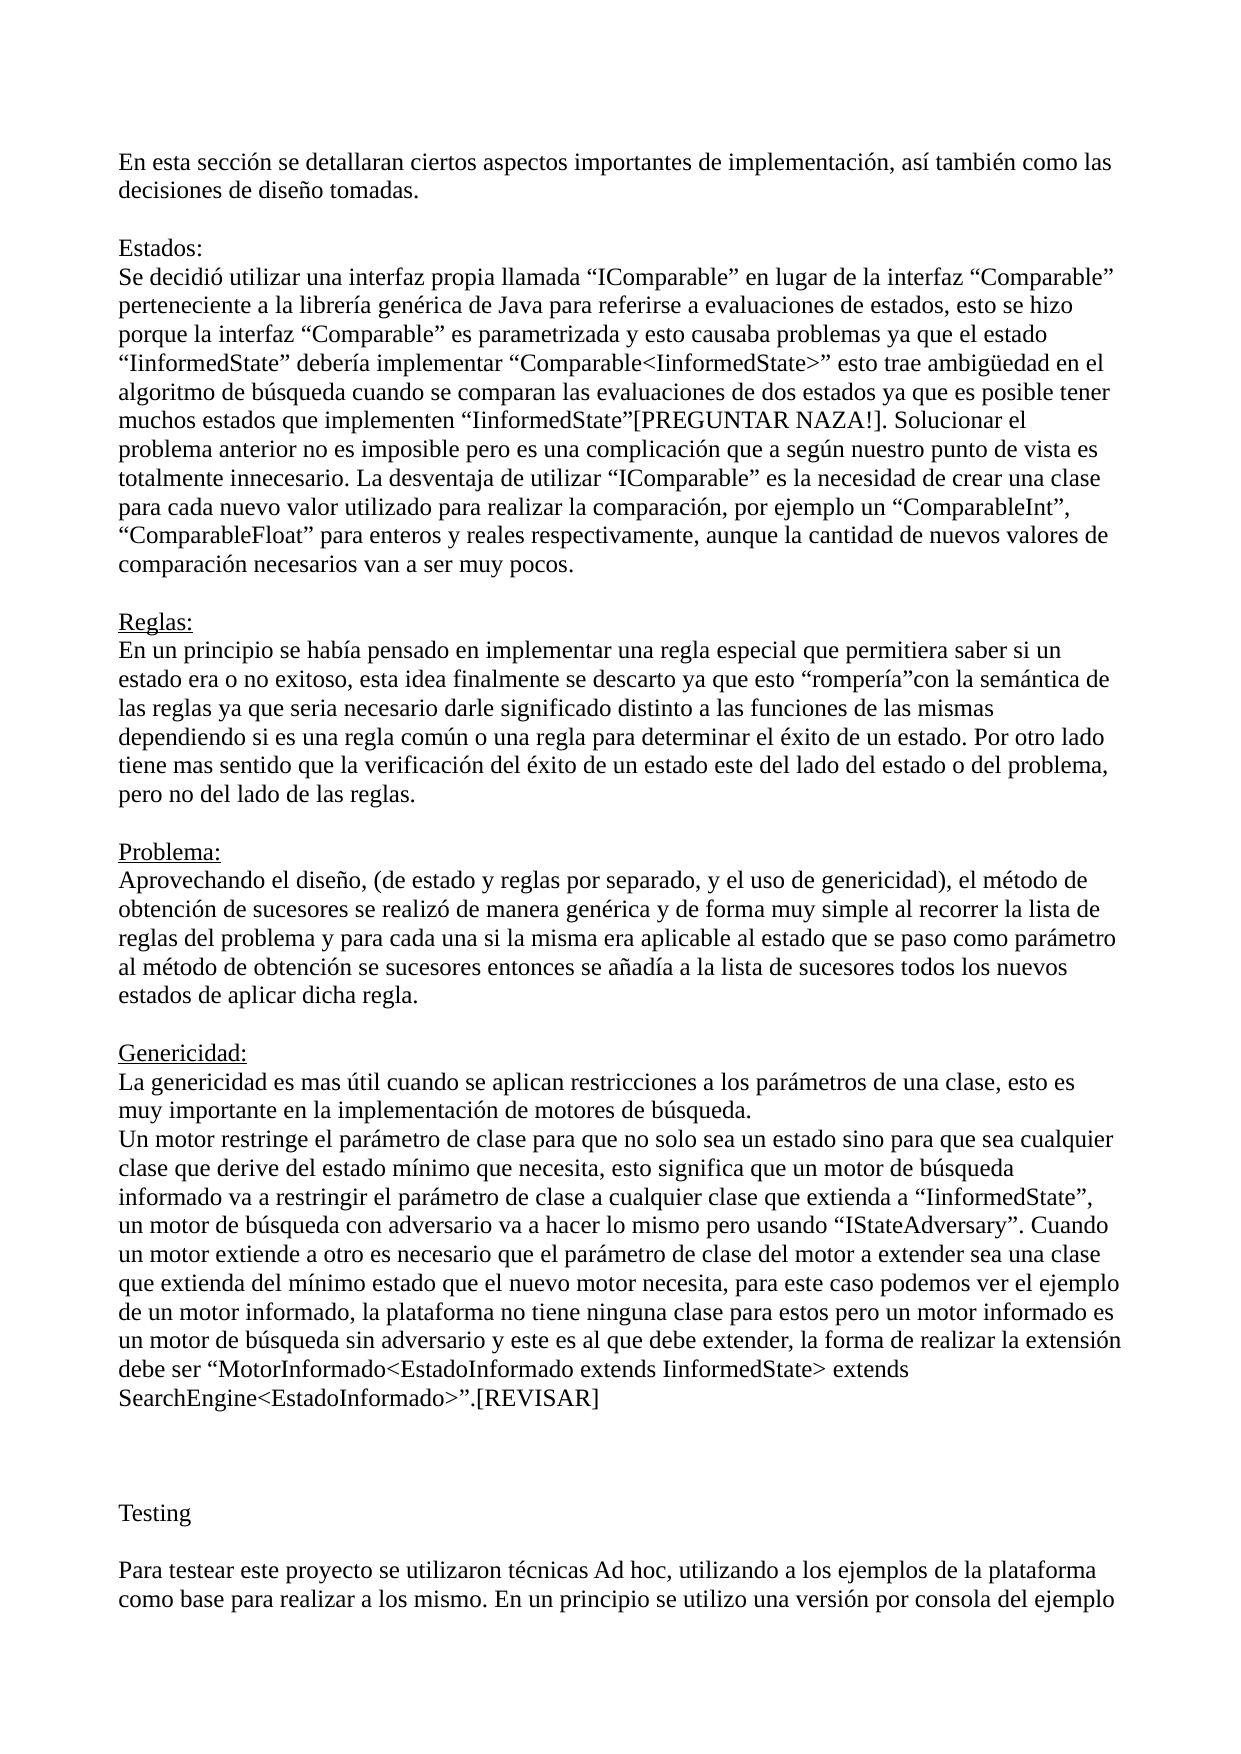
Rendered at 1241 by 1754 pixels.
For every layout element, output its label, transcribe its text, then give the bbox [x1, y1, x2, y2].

text Para testear este proyecto se utilizaron técnicas Ad hoc, utilizando a los ejemplos de la plataforma como base para realizar a los mismo. En un principio se utilizo una versión por consola del ejemplo [118, 1556, 1122, 1613]
text Problema: [118, 837, 1122, 866]
text Testing [118, 1498, 1122, 1527]
text Se decidió utilizar una interfaz propia llamada “IComparable” en lugar de la interfaz “Comparable” perteneciente a la librería genérica de Java para referirse a evaluaciones de estados, esto se hizo porque la interfaz “Comparable” es parametrizada y esto causaba problemas ya que el estado “IinformedState” debería implementar “Comparable<IinformedState>” esto trae ambigüedad en el algoritmo de búsqueda cuando se comparan las evaluaciones de dos estados ya que es posible tener muchos estados que implementen “IinformedState”[PREGUNTAR NAZA!]. Solucionar el problema anterior no es imposible pero es una complicación que a según nuestro punto de vista es totalmente innecesario. La desventaja de utilizar “IComparable” es la necesidad de crear una clase para cada nuevo valor utilizado para realizar la comparación, por ejemplo un “ComparableInt”, “ComparableFloat” para enteros y reales respectivamente, aunque la cantidad de nuevos valores de comparación necesarios van a ser muy pocos. [118, 262, 1122, 578]
text En un principio se había pensado en implementar una regla especial que permitiera saber si un estado era o no exitoso, esta idea finalmente se descarto ya que esto “rompería”con la semántica de las reglas ya que seria necesario darle significado distinto a las funciones de las mismas dependiendo si es una regla común o una regla para determinar el éxito de un estado. Por otro lado tiene mas sentido que la verificación del éxito de un estado este del lado del estado o del problema, pero no del lado de las reglas. [118, 636, 1122, 808]
text Genericidad: [118, 1038, 1122, 1067]
text Aprovechando el diseño, (de estado y reglas por separado, y el uso de genericidad), el método de obtención de sucesores se realizó de manera genérica y de forma muy simple al recorrer la lista de reglas del problema y para cada una si la misma era aplicable al estado que se paso como parámetro al método de obtención se sucesores entonces se añadía a la lista de sucesores todos los nuevos estados de aplicar dicha regla. [118, 866, 1122, 1009]
text Reglas: [118, 607, 1122, 636]
text Un motor restringe el parámetro de clase para que no solo sea un estado sino para que sea cualquier clase que derive del estado mínimo que necesita, esto significa que un motor de búsqueda informado va a restringir el parámetro de clase a cualquier clase que extienda a “IinformedState”, un motor de búsqueda con adversario va a hacer lo mismo pero usando “IStateAdversary”. Cuando un motor extiende a otro es necesario que el parámetro de clase del motor a extender sea una clase que extienda del mínimo estado que el nuevo motor necesita, para este caso podemos ver el ejemplo de un motor informado, la plataforma no tiene ninguna clase para estos pero un motor informado es un motor de búsqueda sin adversario y este es al que debe extender, la forma de realizar la extensión debe ser “MotorInformado<EstadoInformado extends IinformedState> extends SearchEngine<EstadoInformado>”.[REVISAR] [118, 1124, 1122, 1412]
text La genericidad es mas útil cuando se aplican restricciones a los parámetros de una clase, esto es muy importante en la implementación de motores de búsqueda. [118, 1067, 1122, 1124]
text Estados: [118, 233, 1122, 262]
text En esta sección se detallaran ciertos aspectos importantes de implementación, así también como las decisiones de diseño tomadas. [118, 147, 1122, 204]
